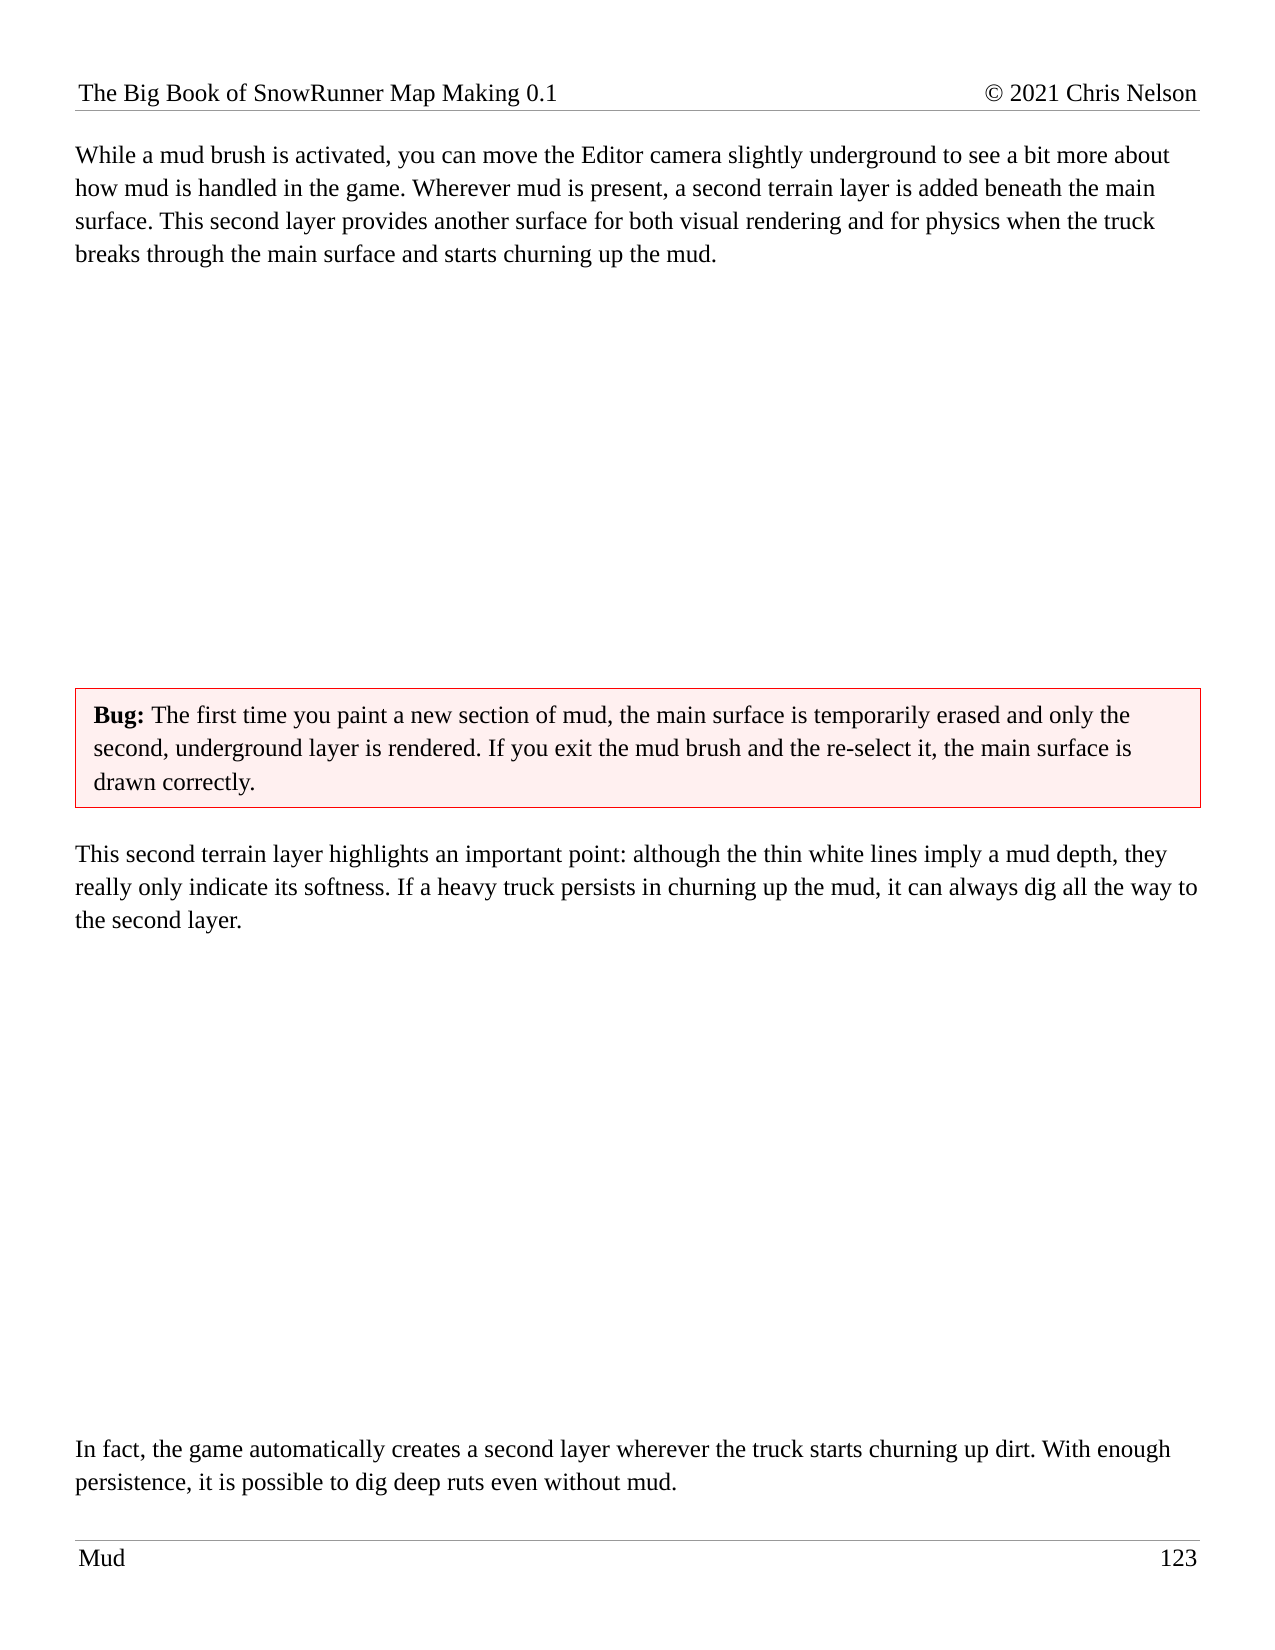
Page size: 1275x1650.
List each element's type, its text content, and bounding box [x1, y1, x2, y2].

text In fact, the game automatically creates a second layer wherever the truck starts churning up dirt. With enough persistence, it is possible to dig deep ruts even without mud. [75, 1434, 1200, 1496]
list The first time you paint a new section of mud, the main surface is temporarily erased and only the second, underground layer is rendered. If you exit the mud brush and the re-select it, the main surface is drawn correctly. [76, 689, 1200, 807]
text This second terrain layer highlights an important point: although the thin white lines imply a mud depth, they really only indicate its softness. If a heavy truck persists in churning up the mud, it can always dig all the way to the second layer. [75, 839, 1200, 934]
text While a mud brush is activated, you can move the Editor camera slightly underground to see a bit more about how mud is handled in the game. Wherever mud is present, a second terrain layer is added beneath the main surface. This second layer provides another surface for both visual rendering and for physics when the truck breaks through the main surface and starts churning up the mud. [75, 140, 1200, 268]
